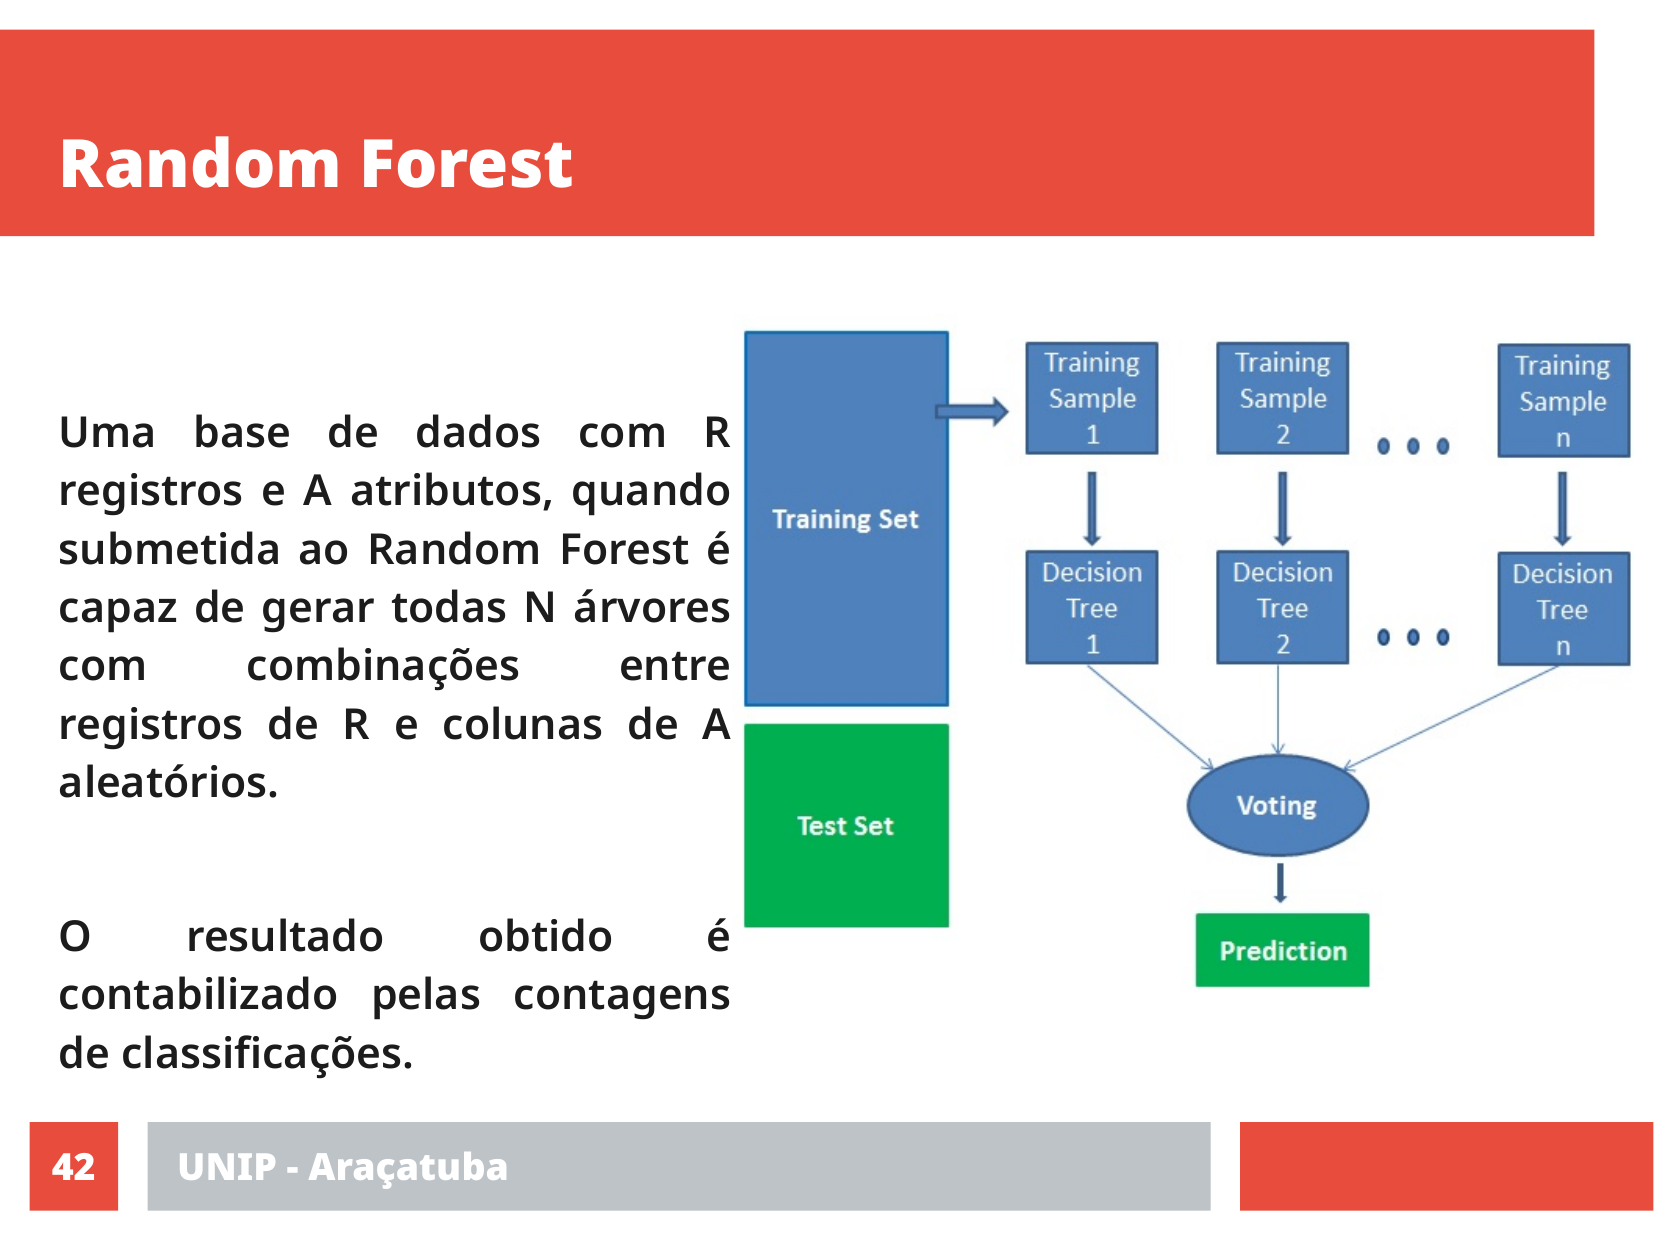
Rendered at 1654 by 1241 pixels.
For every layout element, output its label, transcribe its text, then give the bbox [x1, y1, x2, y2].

list Uma base de dados com R registros e A atributos, quando submetida ao Random Forest é capaz de gerar todas N árvores com combinações entre registros de R e colunas de A aleatórios. O resultado obtido é contabilizado pelas contagens de classificações. [59, 324, 733, 1093]
picture [732, 314, 1648, 995]
title Random Forest [59, 59, 1595, 207]
